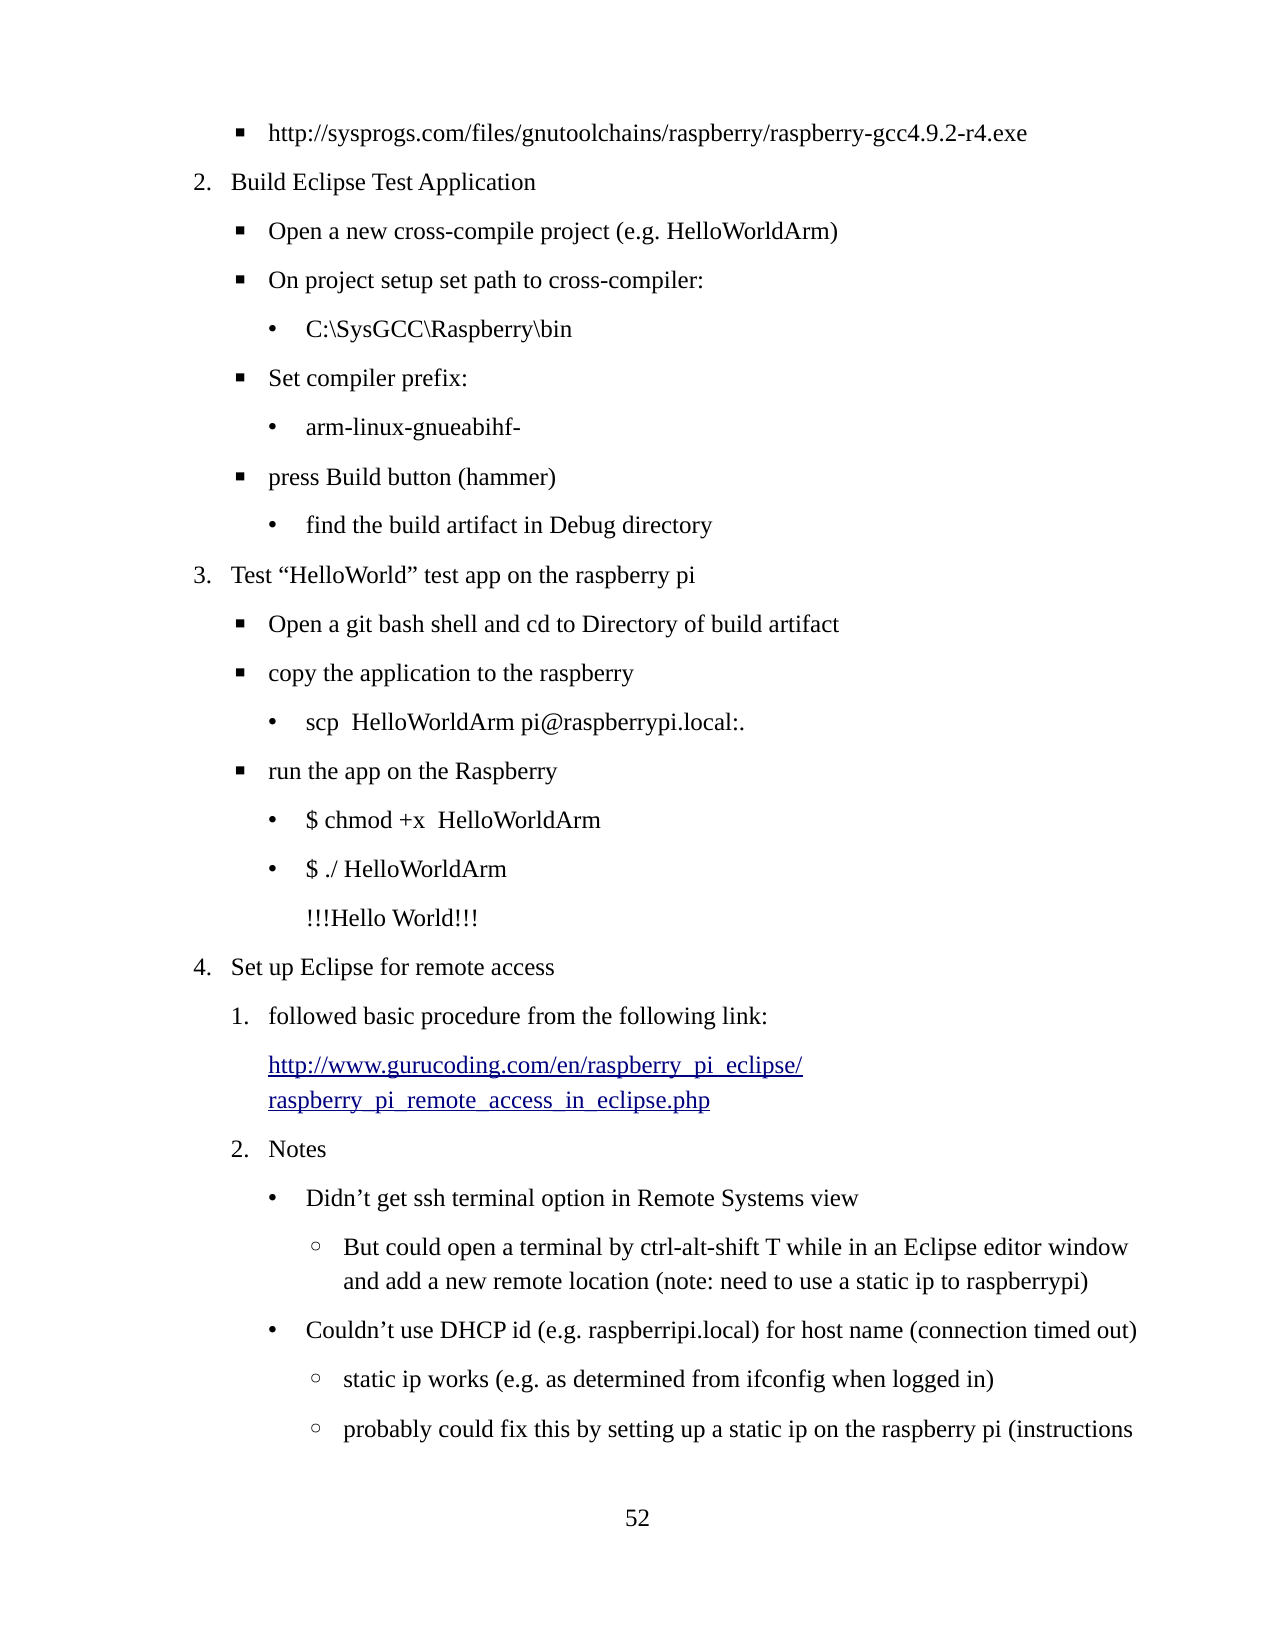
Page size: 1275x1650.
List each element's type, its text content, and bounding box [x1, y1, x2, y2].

list Didn’t get ssh terminal option in Remote Systems view [268, 1183, 1157, 1212]
list On project setup set path to cross-compiler: [231, 265, 1157, 294]
list probably could fix this by setting up a static ip on the raspberry pi (instructions [306, 1414, 1157, 1442]
list copy the application to the raspberry [231, 658, 1157, 687]
list static ip works (e.g. as determined from ifconfig when logged in) [306, 1364, 1157, 1393]
list scp HelloWorldArm pi@raspberrypi.local:. [268, 707, 1157, 736]
list find the build artifact in Debug directory [268, 511, 1157, 539]
list Open a new cross-compile project (e.g. HelloWorldArm) [231, 216, 1157, 245]
list followed basic procedure from the following link: [231, 1001, 1157, 1030]
text !!!Hello World!!! [306, 903, 1157, 932]
list http://sysprogs.com/files/gnutoolchains/raspberry/raspberry-gcc4.9.2-r4.exe [231, 118, 1157, 147]
text http://www.gurucoding.com/en/raspberry_pi_eclipse/raspberry_pi_remote_access_in_eclipse.php [268, 1050, 1157, 1113]
list $ ./ HelloWorldArm [268, 854, 1157, 883]
list C:\SysGCC\Raspberry\bin [268, 314, 1157, 343]
list $ chmod +x HelloWorldArm [268, 805, 1157, 834]
list Set compiler prefix: [231, 363, 1157, 392]
list Open a git bash shell and cd to Directory of build artifact [231, 609, 1157, 637]
list Build Eclipse Test Application [193, 167, 1157, 196]
list Notes [231, 1134, 1157, 1163]
list Couldn’t use DHCP id (e.g. raspberripi.local) for host name (connection timed out) [268, 1316, 1157, 1344]
list Set up Eclipse for remote access [193, 952, 1157, 981]
list press Build button (hammer) [231, 462, 1157, 490]
list arm-linux-gnueabihf- [268, 412, 1157, 441]
list run the app on the Raspberry [231, 756, 1157, 785]
list But could open a terminal by ctrl-alt-shift T while in an Eclipse editor window and add a new remote location (note: need to use a static ip to raspberrypi) [306, 1232, 1157, 1295]
list Test “HelloWorld” test app on the raspberry pi [193, 560, 1157, 588]
